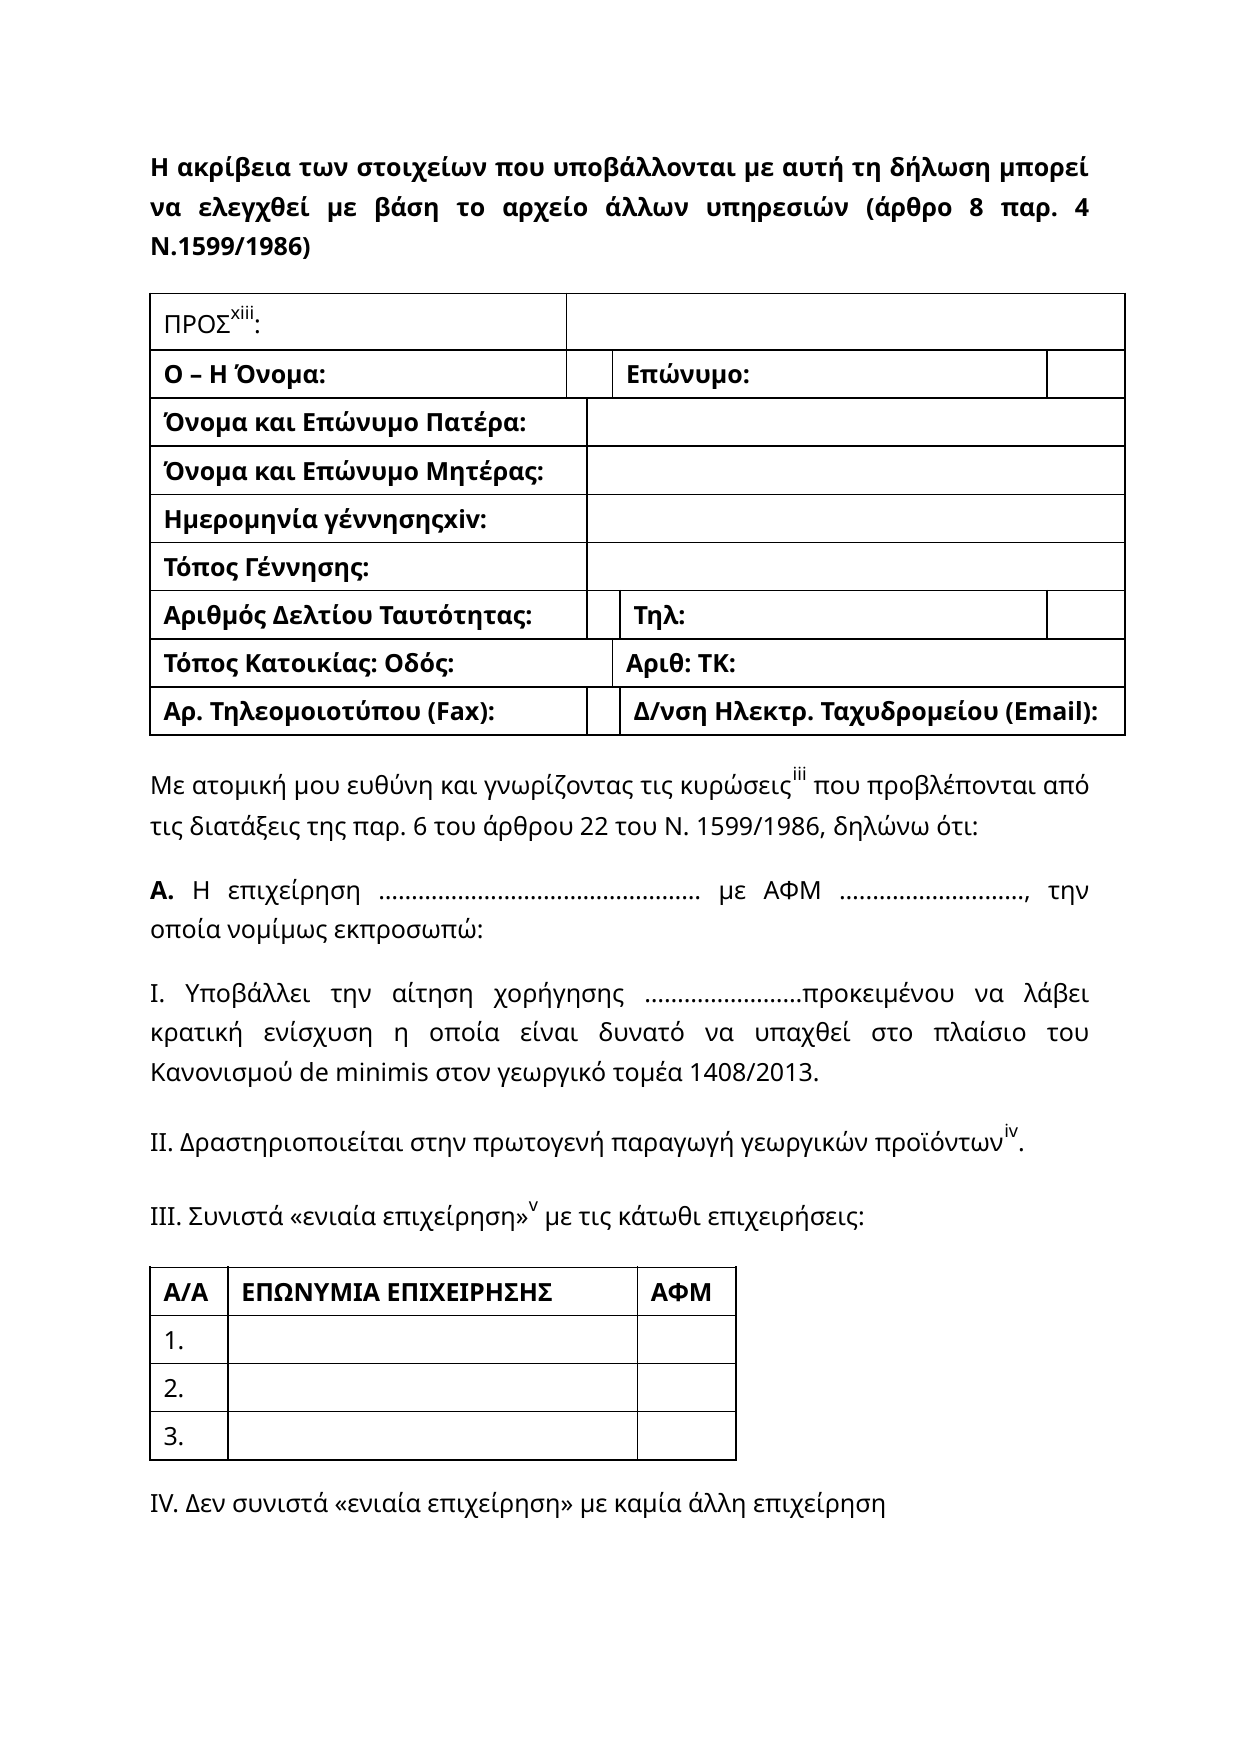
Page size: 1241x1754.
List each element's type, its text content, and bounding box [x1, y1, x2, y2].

table_header [567, 294, 1124, 349]
table_cell Όνομα και Επώνυμο Πατέρα: [151, 399, 586, 445]
table_cell [1048, 351, 1124, 397]
table_cell [229, 1412, 637, 1459]
table_cell Δ/νση Ηλεκτρ. Ταχυδρομείου (Εmail): [621, 688, 1124, 734]
text III. Συνιστά «ενιαία επιχείρηση»v με τις κάτωθι επιχειρήσεις: [150, 1192, 1090, 1235]
table_cell Αριθμός Δελτίου Ταυτότητας: [151, 591, 586, 638]
table_cell [588, 688, 619, 734]
table_header ΕΠΩΝΥΜΙΑ ΕΠΙΧΕΙΡΗΣΗΣ [229, 1268, 637, 1314]
table_cell Ο – Η Όνομα: [151, 351, 566, 397]
table_cell Τόπος Γέννησης: [151, 543, 586, 590]
table_cell 1. [151, 1316, 227, 1363]
table_cell Αρ. Τηλεομοιοτύπου (Fax): [151, 688, 586, 734]
table_cell Αριθ: ΤΚ: [613, 640, 1124, 686]
table_cell [588, 543, 1124, 590]
table_cell [588, 591, 619, 638]
table_cell [638, 1412, 735, 1459]
table_cell [229, 1316, 637, 1363]
table_cell [638, 1316, 735, 1363]
table_cell [588, 399, 1124, 445]
table_header ΑΦΜ [638, 1268, 735, 1314]
table_cell Τηλ: [621, 591, 1046, 638]
table_cell Επώνυμο: [613, 351, 1046, 397]
table_cell [1048, 591, 1124, 638]
table_cell [588, 447, 1124, 493]
text IV. Δεν συνιστά «ενιαία επιχείρηση» με καμία άλλη επιχείρηση [150, 1485, 1090, 1519]
table_cell Τόπος Κατοικίας: Οδός: [151, 640, 612, 686]
text Α. Η επιχείρηση ………………….……………………… με ΑΦΜ …..……………..……, την οποία νομίμως εκπροσωπώ: [150, 873, 1090, 946]
table_cell 3. [151, 1412, 227, 1459]
text Με ατομική μου ευθύνη και γνωρίζοντας τις κυρώσειςiii που προβλέπονται από τις διατάξεις της παρ. 6 του άρθρου 22 του Ν. 1599/1986, δηλώνω ότι: [150, 761, 1090, 842]
text II. Δραστηριοποιείται στην πρωτογενή παραγωγή γεωργικών προϊόντωνiv. [150, 1118, 1090, 1161]
table_cell [588, 495, 1124, 542]
table_header ΠΡΟΣxiii: [151, 294, 566, 349]
table_cell Ημερομηνία γέννησηςxiv: [151, 495, 586, 542]
text I. Υποβάλλει την αίτηση χορήγησης ……………………προκειμένου να λάβει κρατική ενίσχυση η οποία είναι δυνατό να υπαχθεί στο πλαίσιο του Κανονισμού de minimis στον γεωργικό τομέα 1408/2013. [150, 976, 1090, 1088]
table_header Α/Α [151, 1268, 227, 1314]
table_cell [638, 1364, 735, 1411]
table_cell 2. [151, 1364, 227, 1411]
text Η ακρίβεια των στοιχείων που υποβάλλονται με αυτή τη δήλωση μπορεί να ελεγχθεί με βάση το αρχείο άλλων υπηρεσιών (άρθρο 8 παρ. 4 Ν.1599/1986) [150, 150, 1090, 262]
table_cell [567, 351, 612, 397]
table_cell [229, 1364, 637, 1411]
table_cell Όνομα και Επώνυμο Μητέρας: [151, 447, 586, 493]
